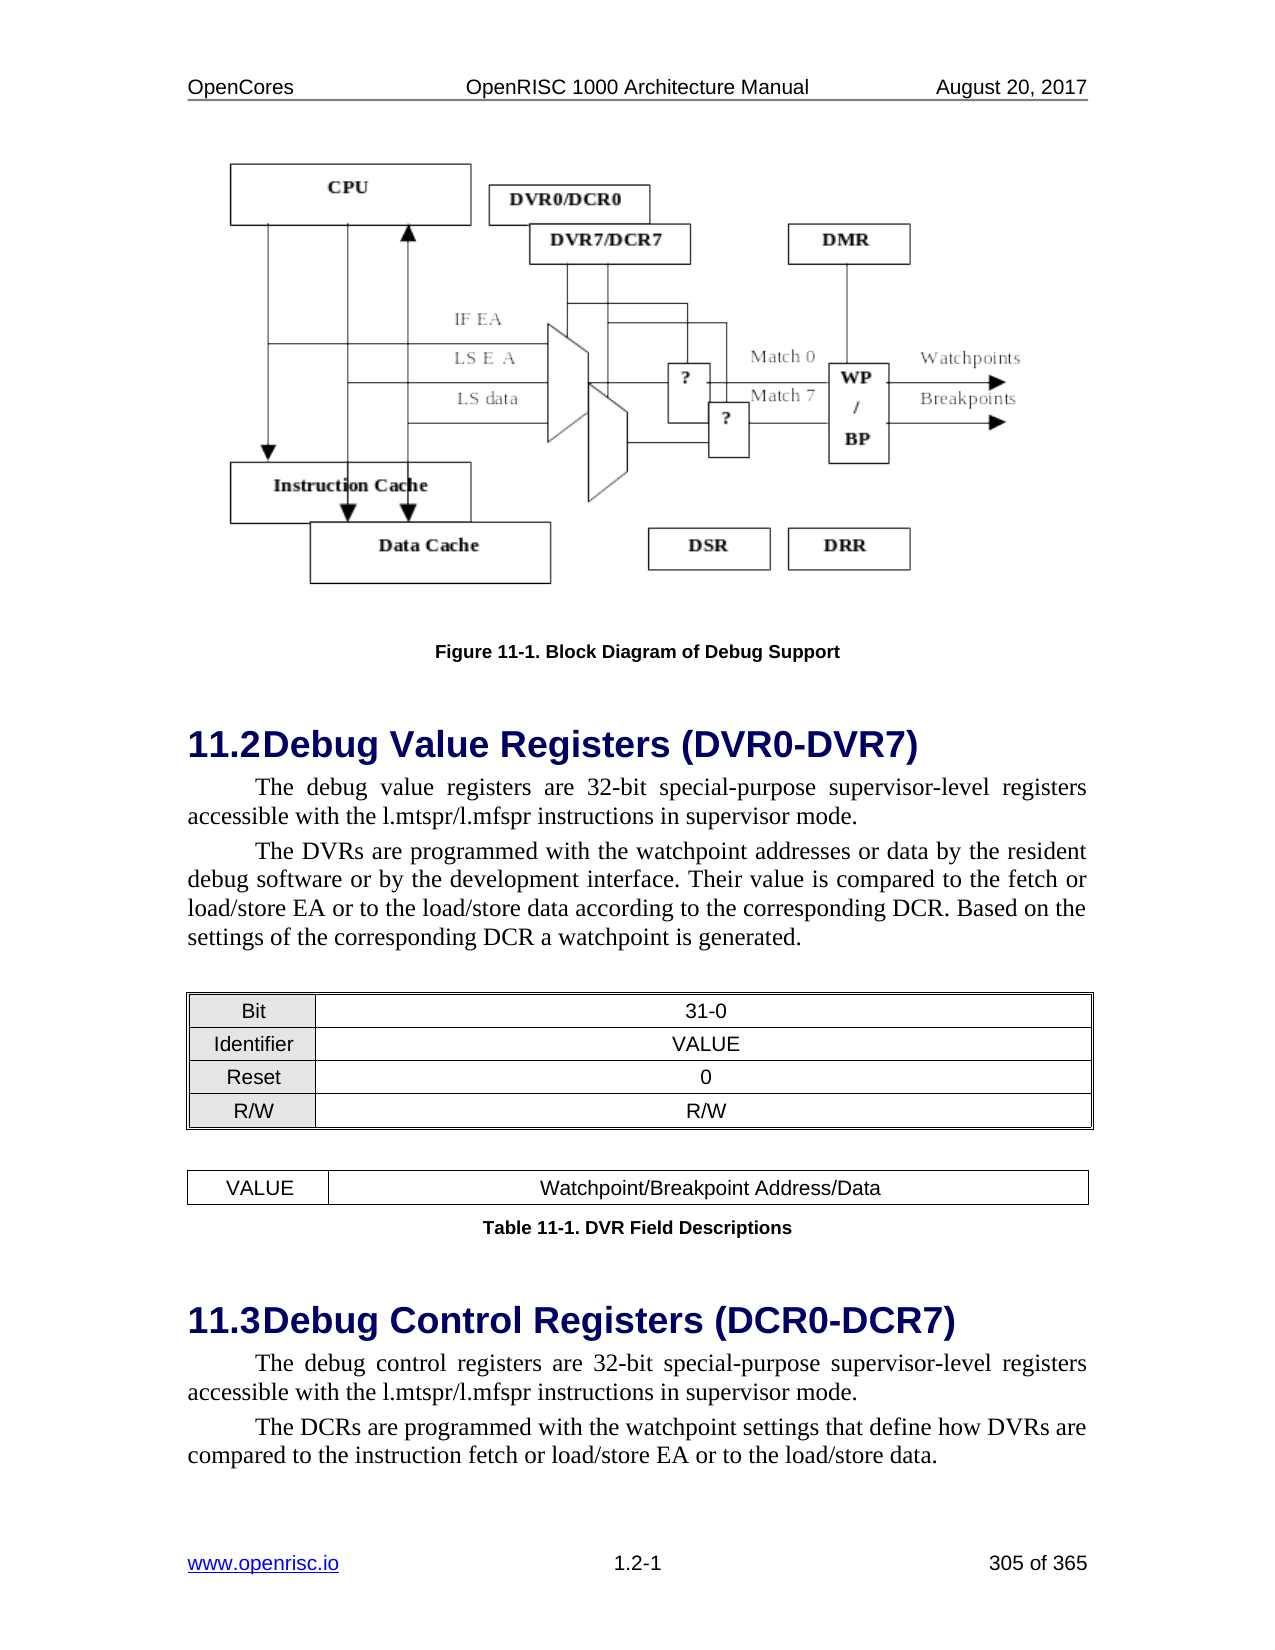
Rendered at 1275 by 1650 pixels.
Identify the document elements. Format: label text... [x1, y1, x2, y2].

table_header Bit [190, 995, 315, 1027]
table_header Watchpoint/Breakpoint Address/Data [329, 1171, 1088, 1203]
table_cell R/W [190, 1094, 315, 1127]
text Table 11-1. DVR Field Descriptions [187, 1217, 1087, 1239]
text The debug control registers are 32-bit special-purpose supervisor-level registers accessible with the l.mtspr/l.mfspr instructions in supervisor mode. [187, 1348, 1087, 1406]
text The DVRs are programmed with the watchpoint addresses or data by the resident debug software or by the development interface. Their value is compared to the fetch or load/store EA or to the load/store data according to the corresponding DCR. Based on the settings of the corresponding DCR a watchpoint is generated. [187, 836, 1087, 951]
text The debug value registers are 32-bit special-purpose supervisor-level registers accessible with the l.mtspr/l.mfspr instructions in supervisor mode. [187, 772, 1087, 829]
table_cell Reset [190, 1061, 315, 1093]
table_cell 0 [316, 1061, 1091, 1093]
table_cell VALUE [316, 1028, 1091, 1060]
table_cell R/W [316, 1094, 1091, 1127]
table_cell Identifier [190, 1028, 315, 1060]
subtitle Debug Control Registers (DCR0-DCR7) [187, 1299, 1087, 1342]
subtitle Debug Value Registers (DVR0-DVR7) [187, 723, 1087, 766]
table_header VALUE [188, 1171, 328, 1203]
text The DCRs are programmed with the watchpoint settings that define how DVRs are compared to the instruction fetch or load/store EA or to the load/store data. [187, 1412, 1087, 1469]
table_header 31-0 [316, 995, 1091, 1027]
text Figure 11-1. Block Diagram of Debug Support [187, 641, 1087, 663]
